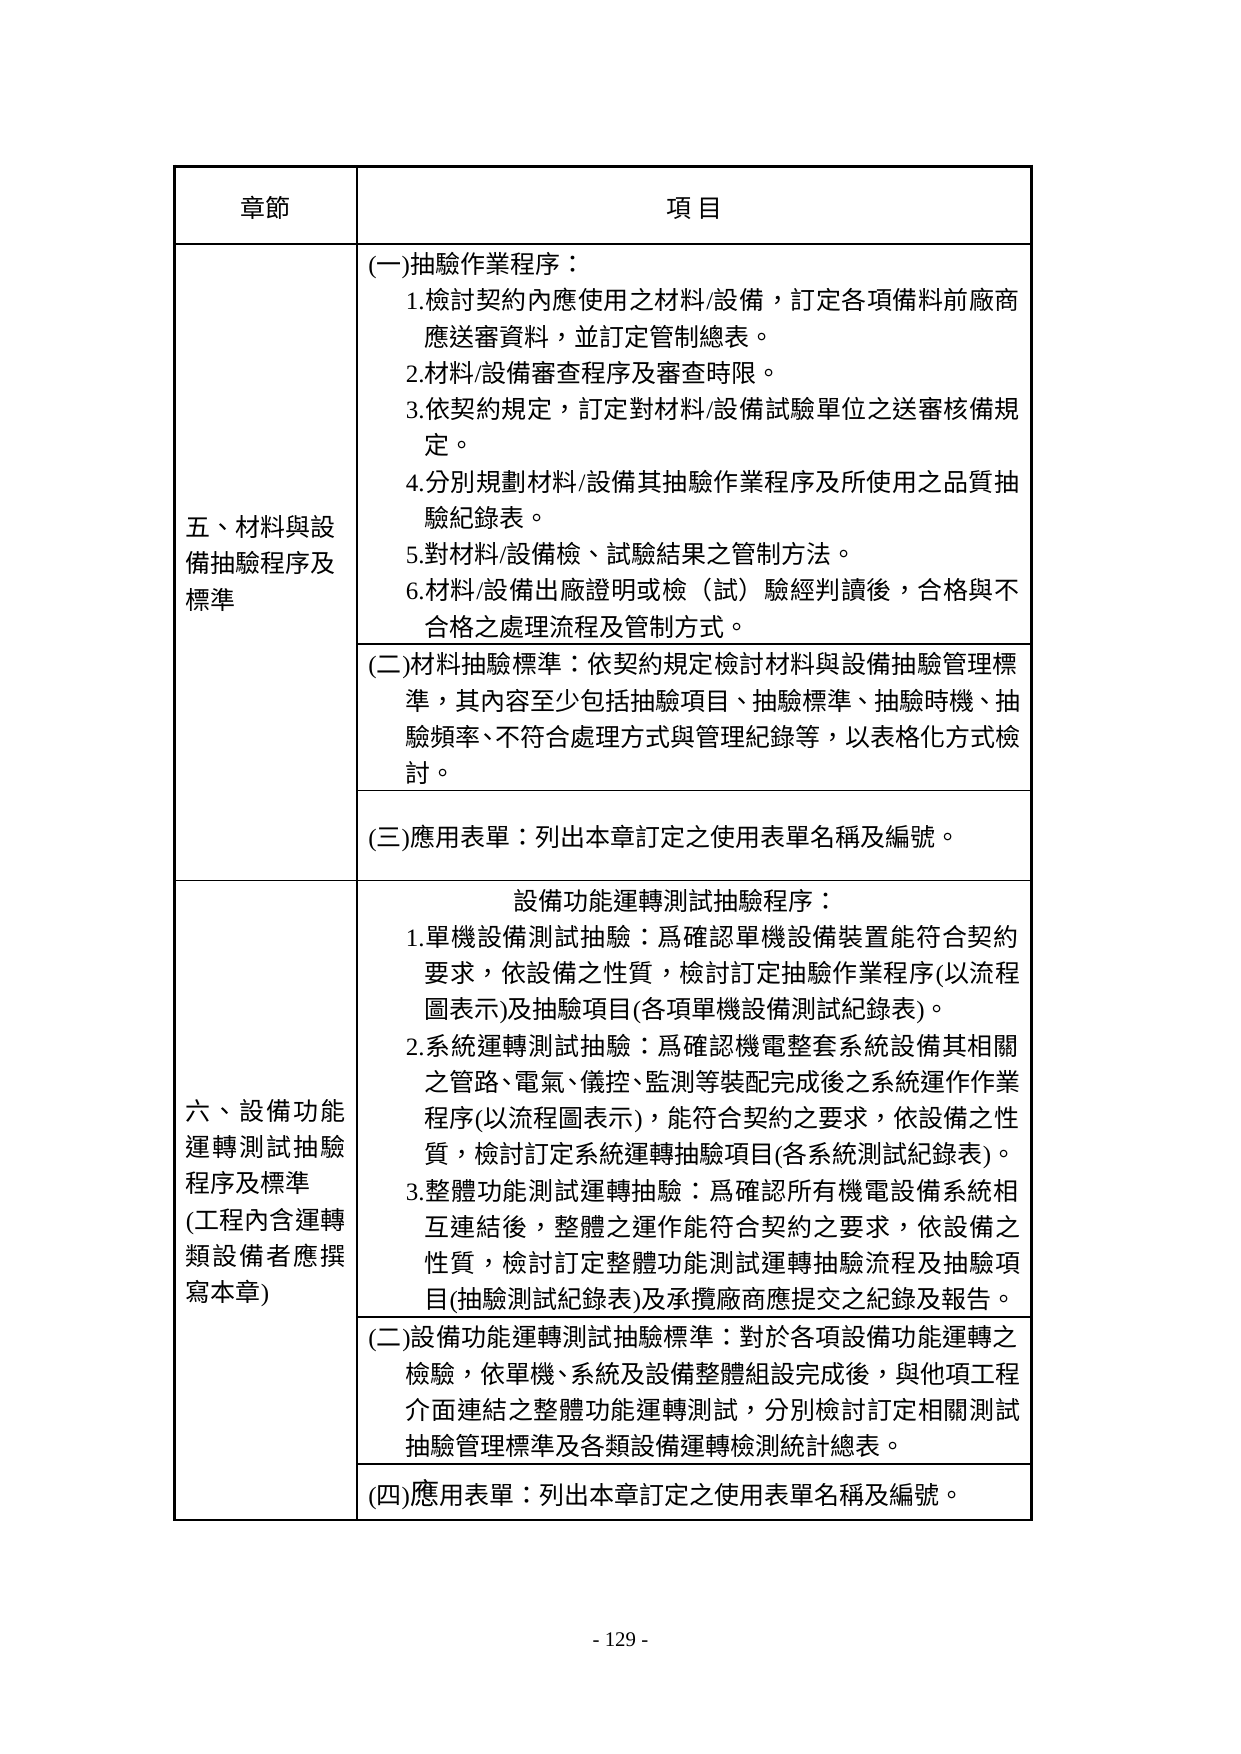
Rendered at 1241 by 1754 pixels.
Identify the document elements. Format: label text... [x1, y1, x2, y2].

table_header 項 目 [358, 168, 1030, 243]
table_cell (三)應用表單：列出本章訂定之使用表單名稱及編號。 [358, 791, 1030, 880]
table_cell (一)抽驗作業程序： 1.檢討契約內應使用之材料/設備，訂定各項備料前廠商應送審資料，並訂定管制總表。 2.材料/設備審查程序及審查時限。 3.依契約規定，訂定對材料/設備試驗單位之送審核備規定。 4.分別規劃材料/設備其抽驗作業程序及所使用之品質抽驗紀錄表。 5.對材料/設備檢、試驗結果之管制方法。 6.材料/設備出廠證明或檢（試）驗經判讀後，合格與不合格之處理流程及管制方式。 [358, 245, 1030, 643]
table_cell 六、設備功能運轉測試抽驗程序及標準 (工程內含運轉類設備者應撰寫本章) [176, 881, 356, 1519]
table_cell 五、材料與設備抽驗程序及標準 [176, 245, 356, 880]
table_cell (四)應用表單：列出本章訂定之使用表單名稱及編號。 [358, 1465, 1030, 1519]
table_cell 設備功能運轉測試抽驗程序： 1.單機設備測試抽驗：爲確認單機設備裝置能符合契約要求，依設備之性質，檢討訂定抽驗作業程序(以流程圖表示)及抽驗項目(各項單機設備測試紀錄表)。 2.系統運轉測試抽驗：爲確認機電整套系統設備其相關之管路、電氣、儀控、監測等裝配完成後之系統運作作業程序(以流程圖表示)，能符合契約之要求，依設備之性質，檢討訂定系統運轉抽驗項目(各系統測試紀錄表)。 3.整體功能測試運轉抽驗：爲確認所有機電設備系統相互連結後，整體之運作能符合契約之要求，依設備之性質，檢討訂定整體功能測試運轉抽驗流程及抽驗項目(抽驗測試紀錄表)及承攬廠商應提交之紀錄及報告。 [358, 881, 1030, 1316]
table_header 章節 [176, 168, 356, 243]
table_cell (二)設備功能運轉測試抽驗標準：對於各項設備功能運轉之檢驗，依單機、系統及設備整體組設完成後，與他項工程介面連結之整體功能運轉測試，分別檢討訂定相關測試抽驗管理標準及各類設備運轉檢測統計總表。 [358, 1318, 1030, 1463]
table_cell (二)材料抽驗標準：依契約規定檢討材料與設備抽驗管理標準，其內容至少包括抽驗項目、抽驗標準、抽驗時機、抽驗頻率、不符合處理方式與管理紀錄等，以表格化方式檢討。 [358, 645, 1030, 790]
